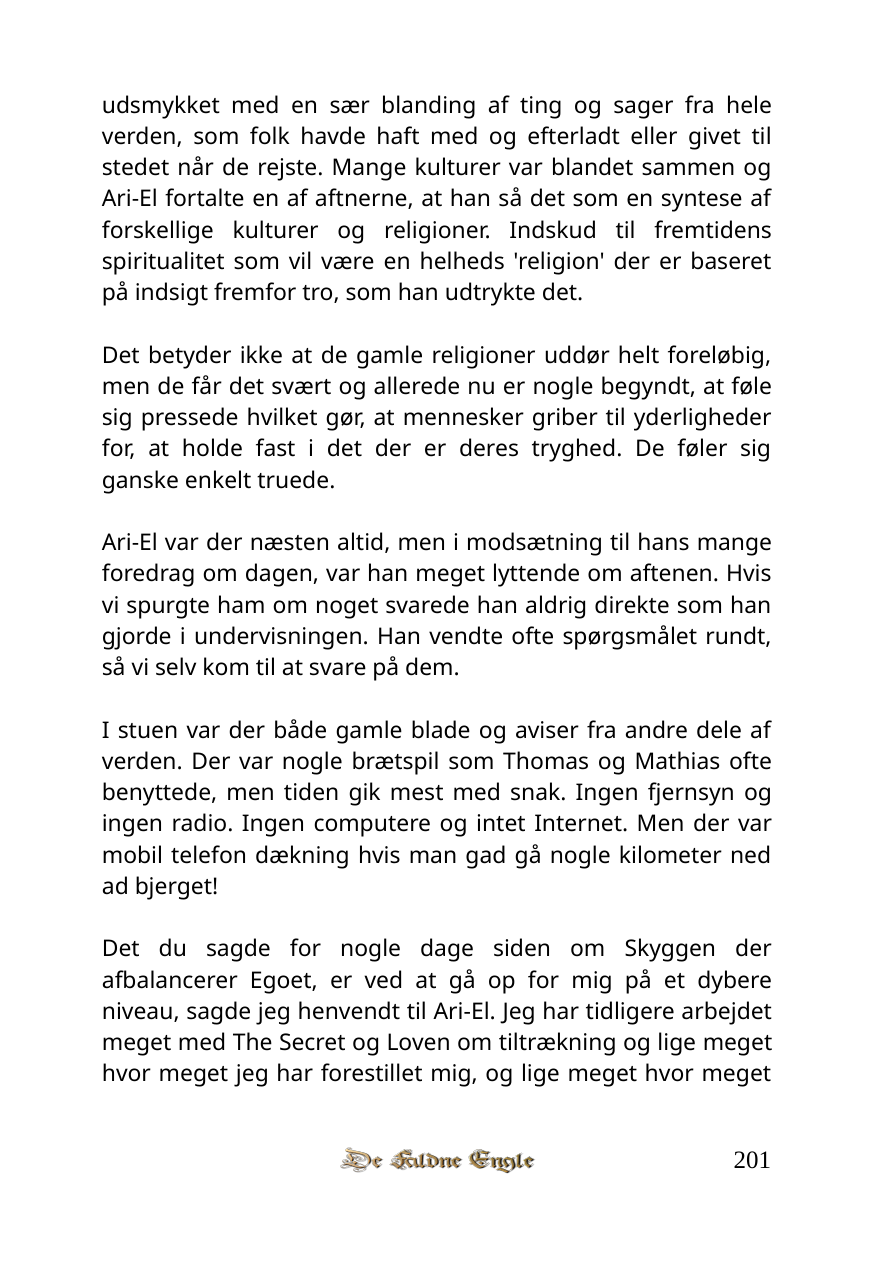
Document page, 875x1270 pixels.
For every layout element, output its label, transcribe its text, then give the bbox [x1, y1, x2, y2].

text Ari-El var der næsten altid, men i modsætning til hans mange foredrag om dagen, var han meget lyttende om aftenen. Hvis vi spurgte ham om noget svarede han aldrig direkte som han gjorde i undervisningen. Han vendte ofte spørgsmålet rundt, så vi selv kom til at svare på dem. [102, 526, 772, 682]
text I stuen var der både gamle blade og aviser fra andre dele af verden. Der var nogle brætspil som Thomas og Mathias ofte benyttede, men tiden gik mest med snak. Ingen fjernsyn og ingen radio. Ingen computere og intet Internet. Men der var mobil telefon dækning hvis man gad gå nogle kilometer ned ad bjerget! [102, 713, 772, 901]
text Det betyder ikke at de gamle religioner uddør helt foreløbig, men de får det svært og allerede nu er nogle begyndt, at føle sig pressede hvilket gør, at mennesker griber til yderligheder for, at holde fast i det der er deres tryghed. De føler sig ganske enkelt truede. [102, 338, 772, 495]
text udsmykket med en sær blanding af ting og sager fra hele verden, som folk havde haft med og efterladt eller givet til stedet når de rejste. Mange kulturer var blandet sammen og Ari-El fortalte en af aftnerne, at han så det som en syntese af forskellige kulturer og religioner. Indskud til fremtidens spiritualitet som vil være en helheds 'religion' der er baseret på indsigt fremfor tro, som han udtrykte det. [102, 88, 772, 307]
picture [337, 1145, 537, 1175]
text Det du sagde for nogle dage siden om Skyggen der afbalancerer Egoet, er ved at gå op for mig på et dybere niveau, sagde jeg henvendt til Ari-El. Jeg har tidligere arbejdet meget med The Secret og Loven om tiltrækning og lige meget hvor meget jeg har forestillet mig, og lige meget hvor meget [102, 932, 772, 1088]
